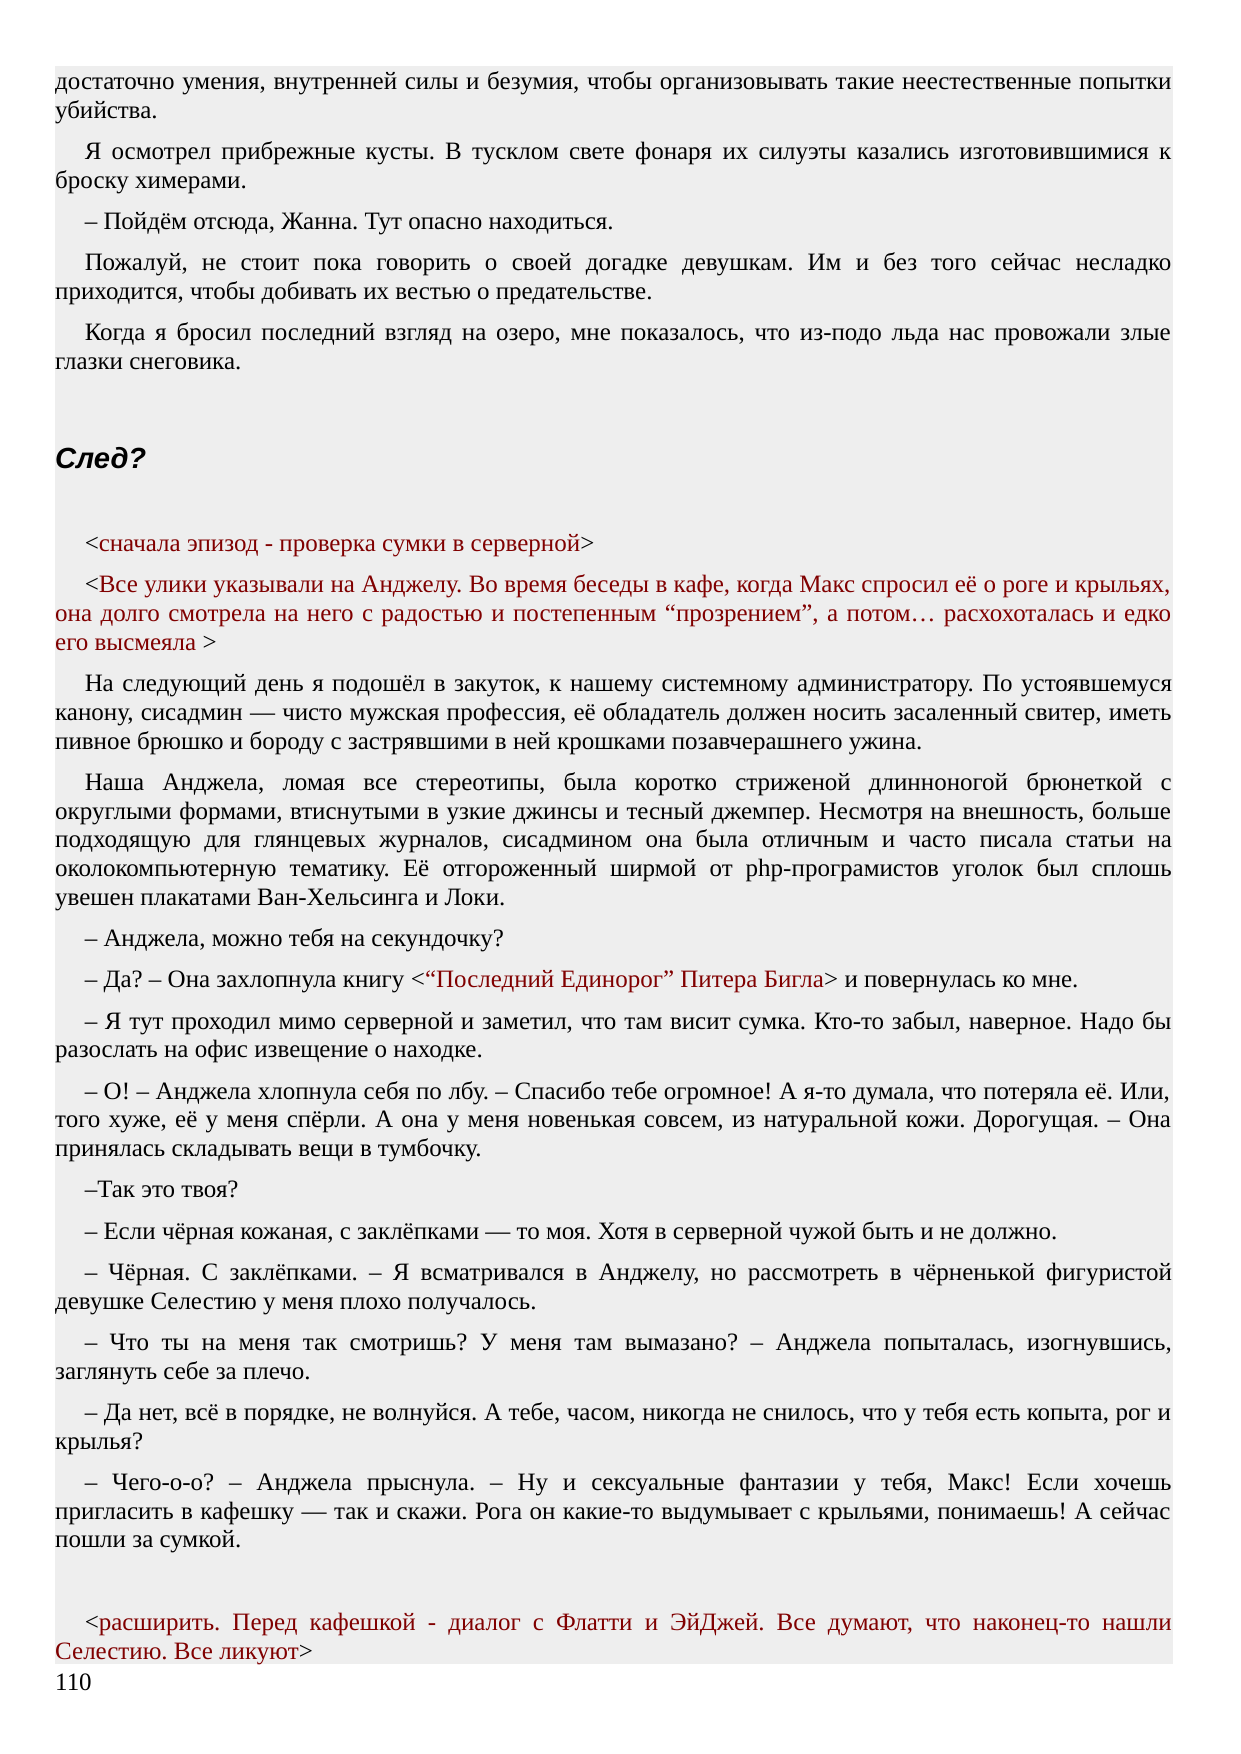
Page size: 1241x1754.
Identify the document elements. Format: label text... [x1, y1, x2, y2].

text – Чёрная. С заклёпками. – Я всматривался в Анджелу, но рассмотреть в чёрненькой фигуристой девушке Селестию у меня плохо получалось. [55, 1257, 1173, 1314]
text <расширить. Перед кафешкой - диалог с Флатти и ЭйДжей. Все думают, что наконец-то нашли Селестию. Все ликуют> [55, 1607, 1173, 1664]
text – Да нет, всё в порядке, не волнуйся. А тебе, часом, никогда не снилось, что у тебя есть копыта, рог и крылья? [55, 1397, 1173, 1454]
text Наша Анджела, ломая все стереотипы, была коротко стриженой длинноногой брюнеткой с округлыми формами, втиснутыми в узкие джинсы и тесный джемпер. Несмотря на внешность, больше подходящую для глянцевых журналов, сисадмином она была отличным и часто писала статьи на околокомпьютерную тематику. Её отгороженный ширмой от php-програмистов уголок был сплошь увешен плакатами Ван-Хельсинга и Локи. [55, 767, 1173, 911]
text <Все улики указывали на Анджелу. Во время беседы в кафе, когда Макс спросил её о роге и крыльях, она долго смотрела на него с радостью и постепенным “прозрением”, а потом… расхохоталась и едко его высмеяла > [55, 569, 1173, 656]
text Когда я бросил последний взгляд на озеро, мне показалось, что из-подо льда нас провожали злые глазки снеговика. [55, 317, 1173, 375]
text На следующий день я подошёл в закуток, к нашему системному администратору. По устоявшемуся канону, сисадмин — чисто мужская профессия, её обладатель должен носить засаленный свитер, иметь пивное брюшко и бороду с застрявшими в ней крошками позавчерашнего ужина. [55, 668, 1173, 754]
text – Анджела, можно тебя на секундочку? [55, 923, 1173, 952]
text – Пойдём отсюда, Жанна. Тут опасно находиться. [55, 206, 1173, 235]
text Я осмотрел прибрежные кусты. В тусклом свете фонаря их силуэты казались изготовившимися к броску химерами. [55, 136, 1173, 193]
text –Так это твоя? [55, 1174, 1173, 1203]
text Пожалуй, не стоит пока говорить о своей догадке девушкам. Им и без того сейчас несладко приходится, чтобы добивать их вестью о предательстве. [55, 247, 1173, 305]
text – Что ты на меня так смотришь? У меня там вымазано? – Анджела попыталась, изогнувшись, заглянуть себе за плечо. [55, 1327, 1173, 1384]
text – Если чёрная кожаная, с заклёпками — то моя. Хотя в серверной чужой быть и не должно. [55, 1216, 1173, 1244]
text достаточно умения, внутренней силы и безумия, чтобы организовывать такие неестественные попытки убийства. [55, 66, 1173, 123]
text – О! – Анджела хлопнула себя по лбу. – Спасибо тебе огромное! А я-то думала, что потеряла её. Или, того хуже, её у меня спёрли. А она у меня новенькая совсем, из натуральной кожи. Дорогущая. – Она принялась складывать вещи в тумбочку. [55, 1076, 1173, 1162]
text – Чего-о-о? – Анджела прыснула. – Ну и сексуальные фантазии у тебя, Макс! Если хочешь пригласить в кафешку — так и скажи. Рога он какие-то выдумывает с крыльями, понимаешь! А сейчас пошли за сумкой. [55, 1467, 1173, 1553]
text – Я тут проходил мимо серверной и заметил, что там висит сумка. Кто-то забыл, наверное. Надо бы разослать на офис извещение о находке. [55, 1006, 1173, 1063]
text – Да? – Она захлопнула книгу <“Последний Единорог” Питера Бигла> и повернулась ко мне. [55, 964, 1173, 993]
subtitle След? [55, 441, 1173, 474]
text <сначала эпизод - проверка сумки в серверной> [55, 528, 1173, 557]
